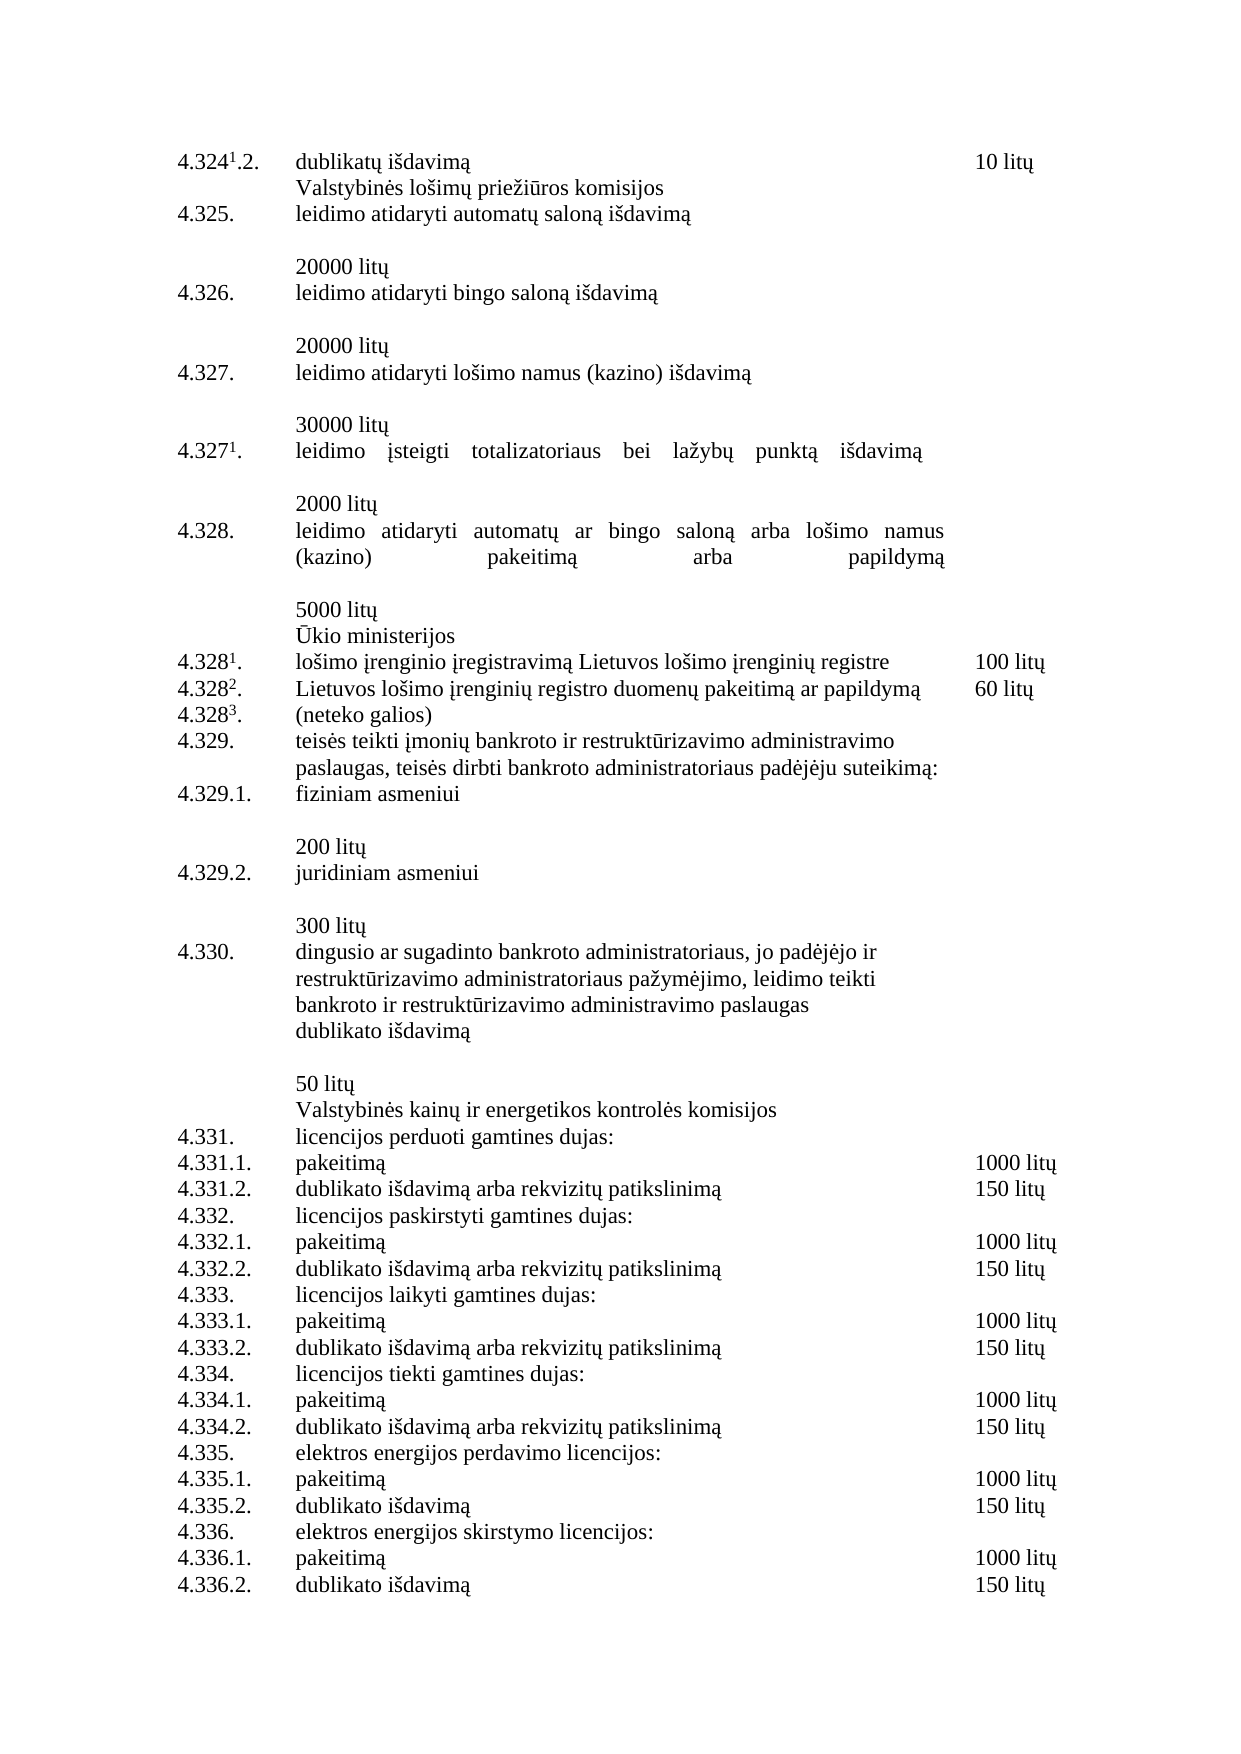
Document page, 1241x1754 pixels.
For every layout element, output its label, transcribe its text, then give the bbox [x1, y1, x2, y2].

text 4.334.2. dublikato išdavimą arba rekvizitų patikslinimą 150 litų [177, 1413, 1122, 1439]
text 4.3283. (neteko galios) [177, 701, 945, 727]
text 4.3282. Lietuvos lošimo įrenginių registro duomenų pakeitimą ar papildymą 60 litų [177, 675, 1122, 701]
text 4.326. leidimo atidaryti bingo saloną išdavimą 20000 litų [177, 279, 945, 358]
text 4.328. leidimo atidaryti automatų ar bingo saloną arba lošimo namus (kazino) pakeitimą arba papildymą 5000 litų [177, 517, 945, 622]
text dublikato išdavimą 50 litų [177, 1017, 945, 1096]
text 4.334. licencijos tiekti gamtines dujas: [177, 1360, 1122, 1386]
text 4.332.2. dublikato išdavimą arba rekvizitų patikslinimą 150 litų [177, 1254, 1122, 1281]
text 4.336.1. pakeitimą 1000 litų [177, 1544, 1122, 1571]
text 4.333.2. dublikato išdavimą arba rekvizitų patikslinimą 150 litų [177, 1334, 1122, 1360]
text 4.333. licencijos laikyti gamtines dujas: [177, 1281, 1122, 1307]
text 4.325. leidimo atidaryti automatų saloną išdavimą 20000 litų [177, 200, 945, 279]
text 4.334.1. pakeitimą 1000 litų [177, 1386, 1122, 1413]
text 4.327. leidimo atidaryti lošimo namus (kazino) išdavimą 30000 litų [177, 358, 945, 438]
text 4.3271. leidimo įsteigti totalizatoriaus bei lažybų punktą išdavimą 2000 litų [177, 438, 945, 517]
text 4.329.1. fiziniam asmeniui 200 litų [177, 780, 945, 859]
text 4.335.1. pakeitimą 1000 litų [177, 1465, 1122, 1492]
text 4.336.2. dublikato išdavimą 150 litų [177, 1571, 1122, 1597]
text restruktūrizavimo administratoriaus pažymėjimo, leidimo teikti [177, 965, 1122, 991]
text 4.333.1. pakeitimą 1000 litų [177, 1307, 1122, 1334]
text 4.335.2. dublikato išdavimą 150 litų [177, 1492, 1122, 1518]
text 4.332. licencijos paskirstyti gamtines dujas: [177, 1202, 1122, 1228]
text 4.331. licencijos perduoti gamtines dujas: [177, 1123, 1122, 1149]
text Valstybinės kainų ir energetikos kontrolės komisijos [177, 1096, 945, 1123]
text 4.3281. lošimo įrenginio įregistravimą Lietuvos lošimo įrenginių registre 100 litų [177, 648, 1122, 675]
text 4.331.1. pakeitimą 1000 litų [177, 1149, 1122, 1176]
text 4.329.2. juridiniam asmeniui 300 litų [177, 859, 945, 938]
text 4.336. elektros energijos skirstymo licencijos: [177, 1518, 1122, 1544]
text 4.3241.2. dublikatų išdavimą 10 litų [177, 148, 1152, 174]
text bankroto ir restruktūrizavimo administravimo paslaugas [220, 991, 1122, 1017]
text 4.331.2. dublikato išdavimą arba rekvizitų patikslinimą 150 litų [177, 1176, 1122, 1202]
text 4.332.1. pakeitimą 1000 litų [177, 1228, 1122, 1254]
text 4.335. elektros energijos perdavimo licencijos: [177, 1439, 1122, 1465]
text Valstybinės lošimų priežiūros komisijos [177, 174, 945, 200]
text 4.330. dingusio ar sugadinto bankroto administratoriaus, jo padėjėjo ir [177, 938, 1122, 965]
text Ūkio ministerijos [177, 622, 945, 648]
text 4.329. teisės teikti įmonių bankroto ir restruktūrizavimo administravimo paslaugas, teisės dirbti bankroto administratoriaus padėjėju suteikimą: [177, 727, 945, 780]
